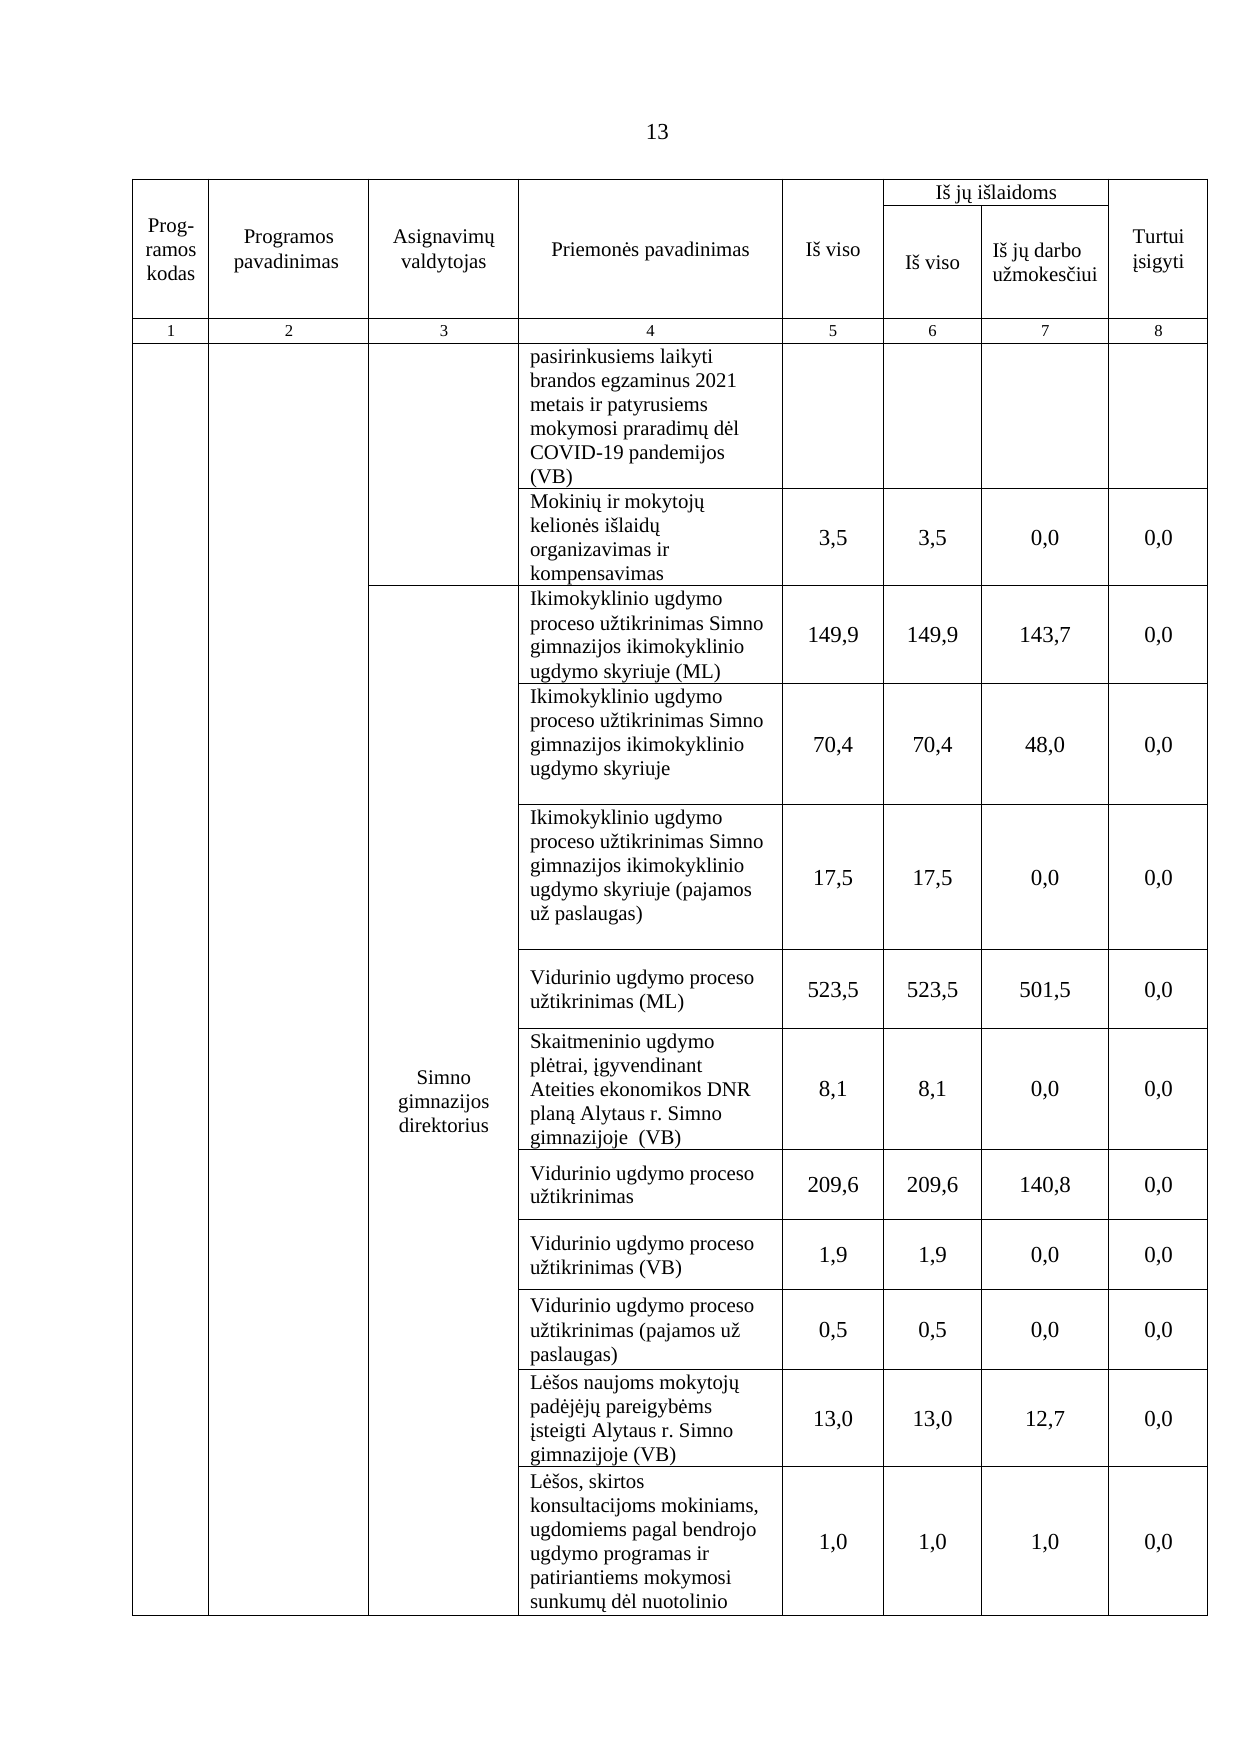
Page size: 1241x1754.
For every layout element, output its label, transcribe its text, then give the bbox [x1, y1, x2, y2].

table_cell 3,5 [884, 489, 981, 585]
table_cell 1,0 [982, 1467, 1108, 1615]
table_header Prog-ramos kodas [133, 180, 208, 318]
table_cell [1109, 344, 1207, 488]
table_cell 0,0 [1109, 805, 1207, 949]
table_header Programos pavadinimas [209, 180, 368, 318]
table_cell 1,9 [884, 1220, 981, 1289]
table_cell Vidurinio ugdymo proceso užtikrinimas (ML) [519, 950, 782, 1027]
table_header Turtui įsigyti [1109, 180, 1207, 318]
table_cell 523,5 [783, 950, 883, 1027]
table_cell 70,4 [783, 684, 883, 804]
table_cell 209,6 [783, 1150, 883, 1219]
table_cell Iš jų darbo užmokesčiui [982, 206, 1108, 318]
table_cell [884, 344, 981, 488]
table_cell 8,1 [884, 1029, 981, 1149]
table_cell Ikimokyklinio ugdymo proceso užtikrinimas Simno gimnazijos ikimokyklinio ugdymo skyriuje [519, 684, 782, 804]
table_cell 0,0 [982, 1029, 1108, 1149]
table_cell 0,0 [1109, 1029, 1207, 1149]
table_cell 140,8 [982, 1150, 1108, 1219]
table_cell Mokinių ir mokytojų kelionės išlaidų organizavimas ir kompensavimas [519, 489, 782, 585]
table_header Asignavimų valdytojas [369, 180, 518, 318]
table_header Priemonės pavadinimas [519, 180, 782, 318]
table_cell 523,5 [884, 950, 981, 1027]
table_cell Simno gimnazijos direktorius [369, 586, 518, 1615]
table_cell 7 [982, 319, 1108, 343]
table_cell 0,0 [1109, 489, 1207, 585]
table_cell 17,5 [783, 805, 883, 949]
table_cell 3 [369, 319, 518, 343]
table_cell 0,0 [1109, 1150, 1207, 1219]
table_cell Ikimokyklinio ugdymo proceso užtikrinimas Simno gimnazijos ikimokyklinio ugdymo skyriuje (ML) [519, 586, 782, 683]
table_cell 0,0 [1109, 1290, 1207, 1369]
table_cell 0,0 [982, 489, 1108, 585]
table_cell 1,0 [783, 1467, 883, 1615]
table_cell 0,0 [982, 1220, 1108, 1289]
table_cell 13,0 [783, 1370, 883, 1466]
table_cell Ikimokyklinio ugdymo proceso užtikrinimas Simno gimnazijos ikimokyklinio ugdymo skyriuje (pajamos už paslaugas) [519, 805, 782, 949]
table_cell 2 [209, 319, 368, 343]
table_cell 149,9 [783, 586, 883, 683]
table_cell 149,9 [884, 586, 981, 683]
table_header Iš jų išlaidoms [884, 180, 1108, 205]
table_cell 0,0 [982, 805, 1108, 949]
table_cell 0,0 [1109, 1220, 1207, 1289]
table_cell 48,0 [982, 684, 1108, 804]
table_cell 1,0 [884, 1467, 981, 1615]
table_cell 0,0 [1109, 586, 1207, 683]
table_cell 0,0 [1109, 1370, 1207, 1466]
table_cell 3,5 [783, 489, 883, 585]
table_cell 143,7 [982, 586, 1108, 683]
table_cell 5 [783, 319, 883, 343]
table_cell 1 [133, 319, 208, 343]
table_cell Iš viso [884, 206, 981, 318]
table_cell 0,5 [783, 1290, 883, 1369]
table_cell Vidurinio ugdymo proceso užtikrinimas [519, 1150, 782, 1219]
table_cell 70,4 [884, 684, 981, 804]
table_header Iš viso [783, 180, 883, 318]
table_cell Lėšos, skirtos konsultacijoms mokiniams, ugdomiems pagal bendrojo ugdymo programas ir patiriantiems mokymosi sunkumų dėl nuotolinio [519, 1467, 782, 1615]
table_cell [133, 344, 208, 1615]
table_cell Vidurinio ugdymo proceso užtikrinimas (pajamos už paslaugas) [519, 1290, 782, 1369]
table_cell 0,0 [982, 1290, 1108, 1369]
table_cell 0,0 [1109, 1467, 1207, 1615]
table_cell 0,0 [1109, 950, 1207, 1027]
table_cell Lėšos naujoms mokytojų padėjėjų pareigybėms įsteigti Alytaus r. Simno gimnazijoje (VB) [519, 1370, 782, 1466]
table_cell Vidurinio ugdymo proceso užtikrinimas (VB) [519, 1220, 782, 1289]
table_cell [783, 344, 883, 488]
table_cell pasirinkusiems laikyti brandos egzaminus 2021 metais ir patyrusiems mokymosi praradimų dėl COVID-19 pandemijos (VB) [519, 344, 782, 488]
table_cell 6 [884, 319, 981, 343]
table_cell 501,5 [982, 950, 1108, 1027]
table_cell 1,9 [783, 1220, 883, 1289]
table_cell 13,0 [884, 1370, 981, 1466]
table_cell [982, 344, 1108, 488]
table_cell 0,0 [1109, 684, 1207, 804]
table_cell Skaitmeninio ugdymo plėtrai, įgyvendinant Ateities ekonomikos DNR planą Alytaus r. Simno gimnazijoje (VB) [519, 1029, 782, 1149]
table_cell 209,6 [884, 1150, 981, 1219]
table_cell 8 [1109, 319, 1207, 343]
table_cell 8,1 [783, 1029, 883, 1149]
table_cell [369, 344, 518, 585]
table_cell 0,5 [884, 1290, 981, 1369]
table_cell 12,7 [982, 1370, 1108, 1466]
table_cell 17,5 [884, 805, 981, 949]
table_cell 4 [519, 319, 782, 343]
table_cell [209, 344, 368, 1615]
